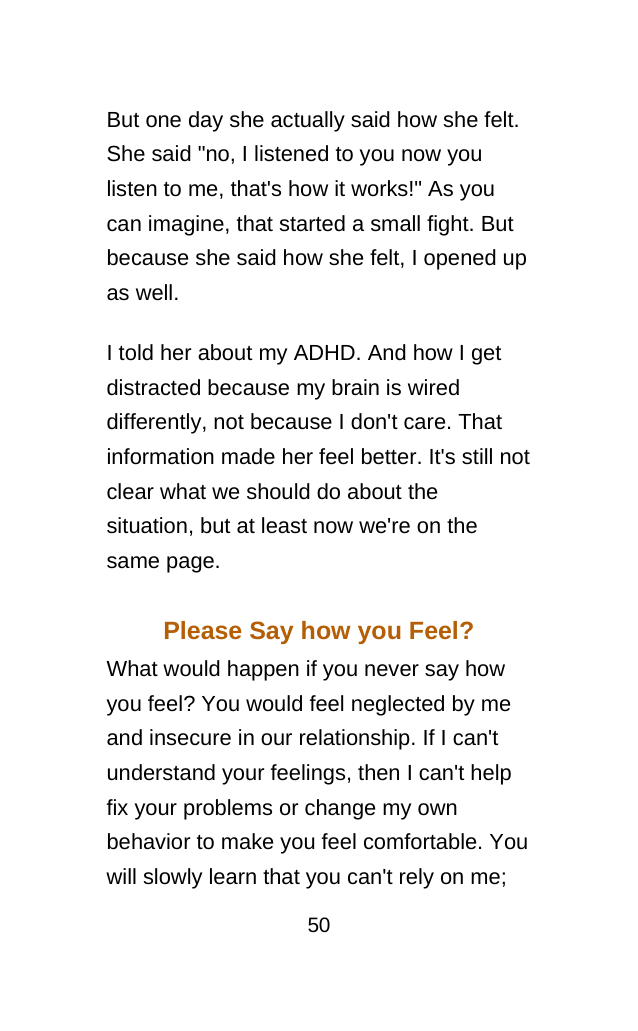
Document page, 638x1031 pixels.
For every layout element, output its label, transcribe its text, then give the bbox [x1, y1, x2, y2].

text But one day she actually said how she felt. She said "no, I listened to you now you listen to me, that's how it works!" As you can imagine, that started a small fight. But because she said how she felt, I opened up as well. [106, 106, 531, 305]
text What would happen if you never say how you feel? You would feel neglected by me and insecure in our relationship. If I can't understand your feelings, then I can't help fix your problems or change my own behavior to make you feel comfortable. You will slowly learn that you can't rely on me; [106, 656, 531, 889]
subtitle Please Say how you Feel? [106, 616, 531, 645]
text I told her about my ADHD. And how I get distracted because my brain is wired differently, not because I don't care. That information made her feel better. It's still not clear what we should do about the situation, but at least now we're on the same page. [106, 340, 531, 573]
